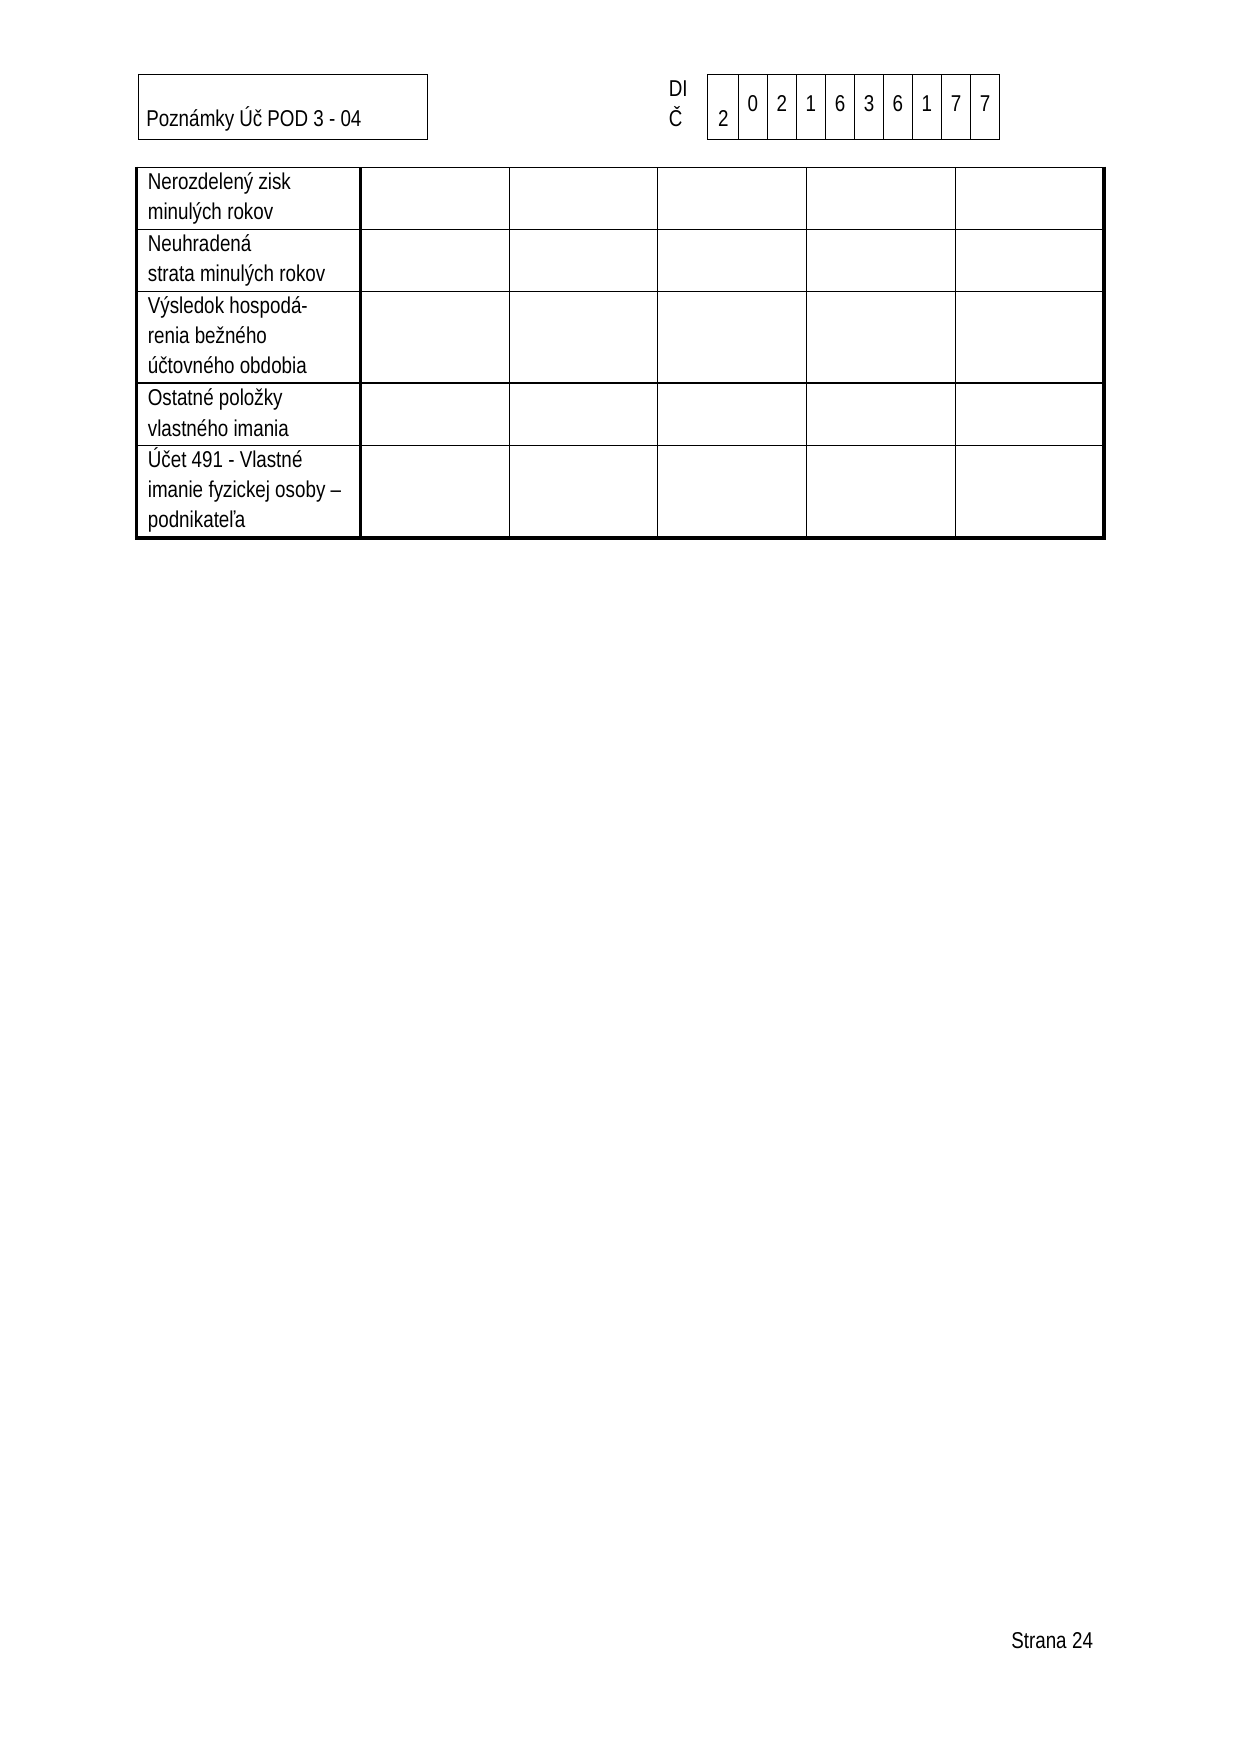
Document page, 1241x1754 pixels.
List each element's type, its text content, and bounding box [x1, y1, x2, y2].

table_cell [807, 384, 955, 445]
table_cell Výsledok hospodá-renia bežného účtovného obdobia [138, 292, 359, 382]
table_cell [956, 292, 1102, 382]
table_cell [362, 384, 509, 445]
table_cell [510, 446, 657, 536]
table_cell [807, 230, 955, 291]
table_cell Nerozdelený zisk minulých rokov [138, 168, 359, 228]
table_cell [807, 168, 955, 228]
table_cell [658, 292, 806, 382]
table_cell [658, 446, 806, 536]
table_cell [510, 230, 657, 291]
table_cell Neuhradená strata minulých rokov [138, 230, 359, 291]
table_cell [658, 384, 806, 445]
table_cell [807, 292, 955, 382]
table_cell [362, 292, 509, 382]
table_cell [658, 230, 806, 291]
table_cell Ostatné položky vlastného imania [138, 384, 359, 445]
table_cell [956, 446, 1102, 536]
table_cell [956, 168, 1102, 228]
table_cell [956, 384, 1102, 445]
table_cell [510, 384, 657, 445]
table_cell Účet 491 - Vlastné imanie fyzickej osoby –podnikateľa [138, 446, 359, 536]
table_cell [510, 292, 657, 382]
table_cell [807, 446, 955, 536]
table_cell [956, 230, 1102, 291]
table_cell [362, 168, 509, 228]
table_cell [510, 168, 657, 228]
table_cell [362, 230, 509, 291]
table_cell [362, 446, 509, 536]
table_cell [658, 168, 806, 228]
